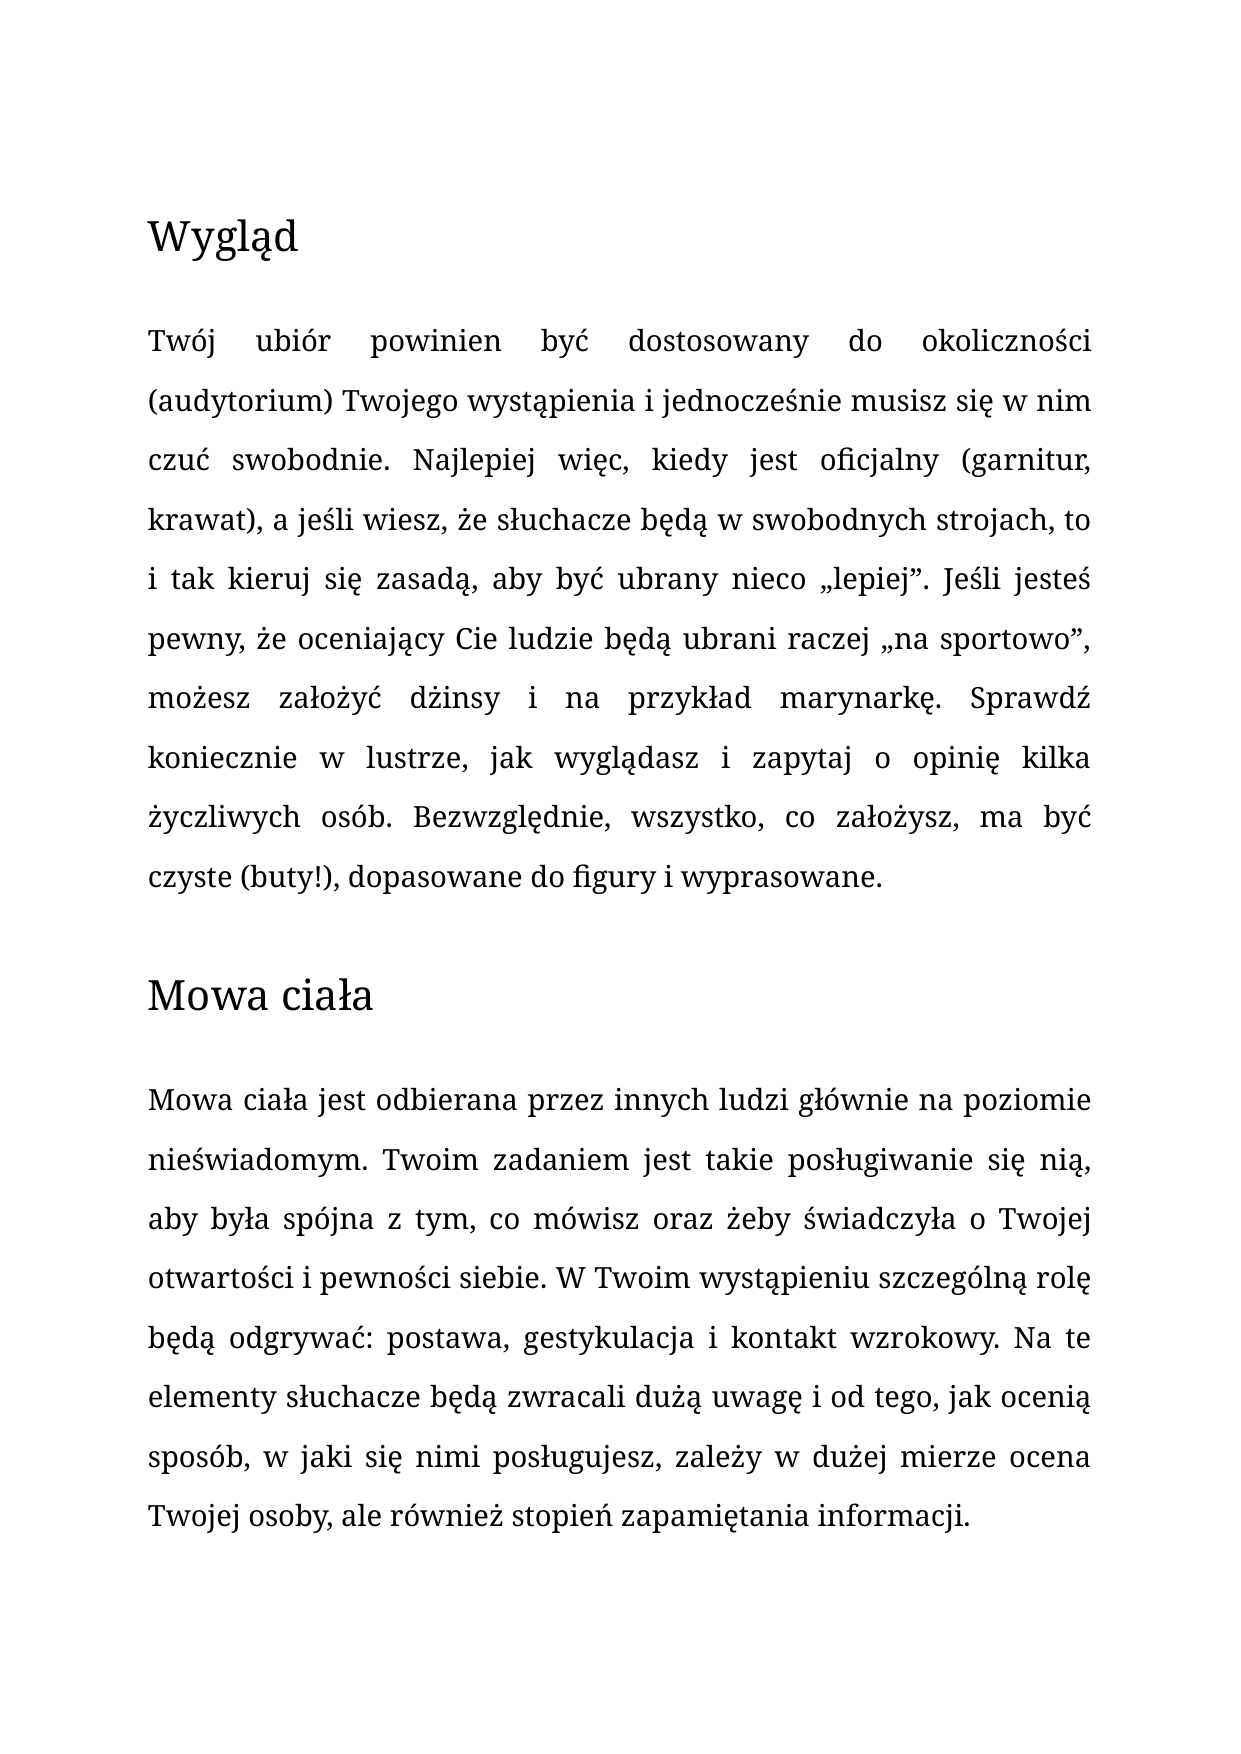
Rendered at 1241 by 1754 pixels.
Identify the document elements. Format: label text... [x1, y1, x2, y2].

text Twój ubiór powinien być dostosowany do okoliczności (audytorium) Twojego wystąpienia i jednocześnie musisz się w nim czuć swobodnie. Najlepiej więc, kiedy jest oficjalny (garnitur, krawat), a jeśli wiesz, że słuchacze będą w swobodnych strojach, to i tak kieruj się zasadą, aby być ubrany nieco „lepiej”. Jeśli jesteś pewny, że oceniający Cie ludzie będą ubrani raczej „na sportowo”, możesz założyć dżinsy i na przykład marynarkę. Sprawdź koniecznie w lustrze, jak wyglądasz i zapytaj o opinię kilka życzliwych osób. Bezwzględnie, wszystko, co założysz, ma być czyste (buty!), dopasowane do figury i wyprasowane. [148, 321, 1093, 896]
text Mowa ciała jest odbierana przez innych ludzi głównie na poziomie nieświadomym. Twoim zadaniem jest takie posługiwanie się nią, aby była spójna z tym, co mówisz oraz żeby świadczyła o Twojej otwartości i pewności siebie. W Twoim wystąpieniu szczególną rolę będą odgrywać: postawa, gestykulacja i kontakt wzrokowy. Na te elementy słuchacze będą zwracali dużą uwagę i od tego, jak ocenią sposób, w jaki się nimi posługujesz, zależy w dużej mierze ocena Twojej osoby, ale również stopień zapamiętania informacji. [148, 1079, 1093, 1535]
text Mowa ciała [148, 966, 1093, 1022]
text Wygląd [148, 207, 1093, 264]
